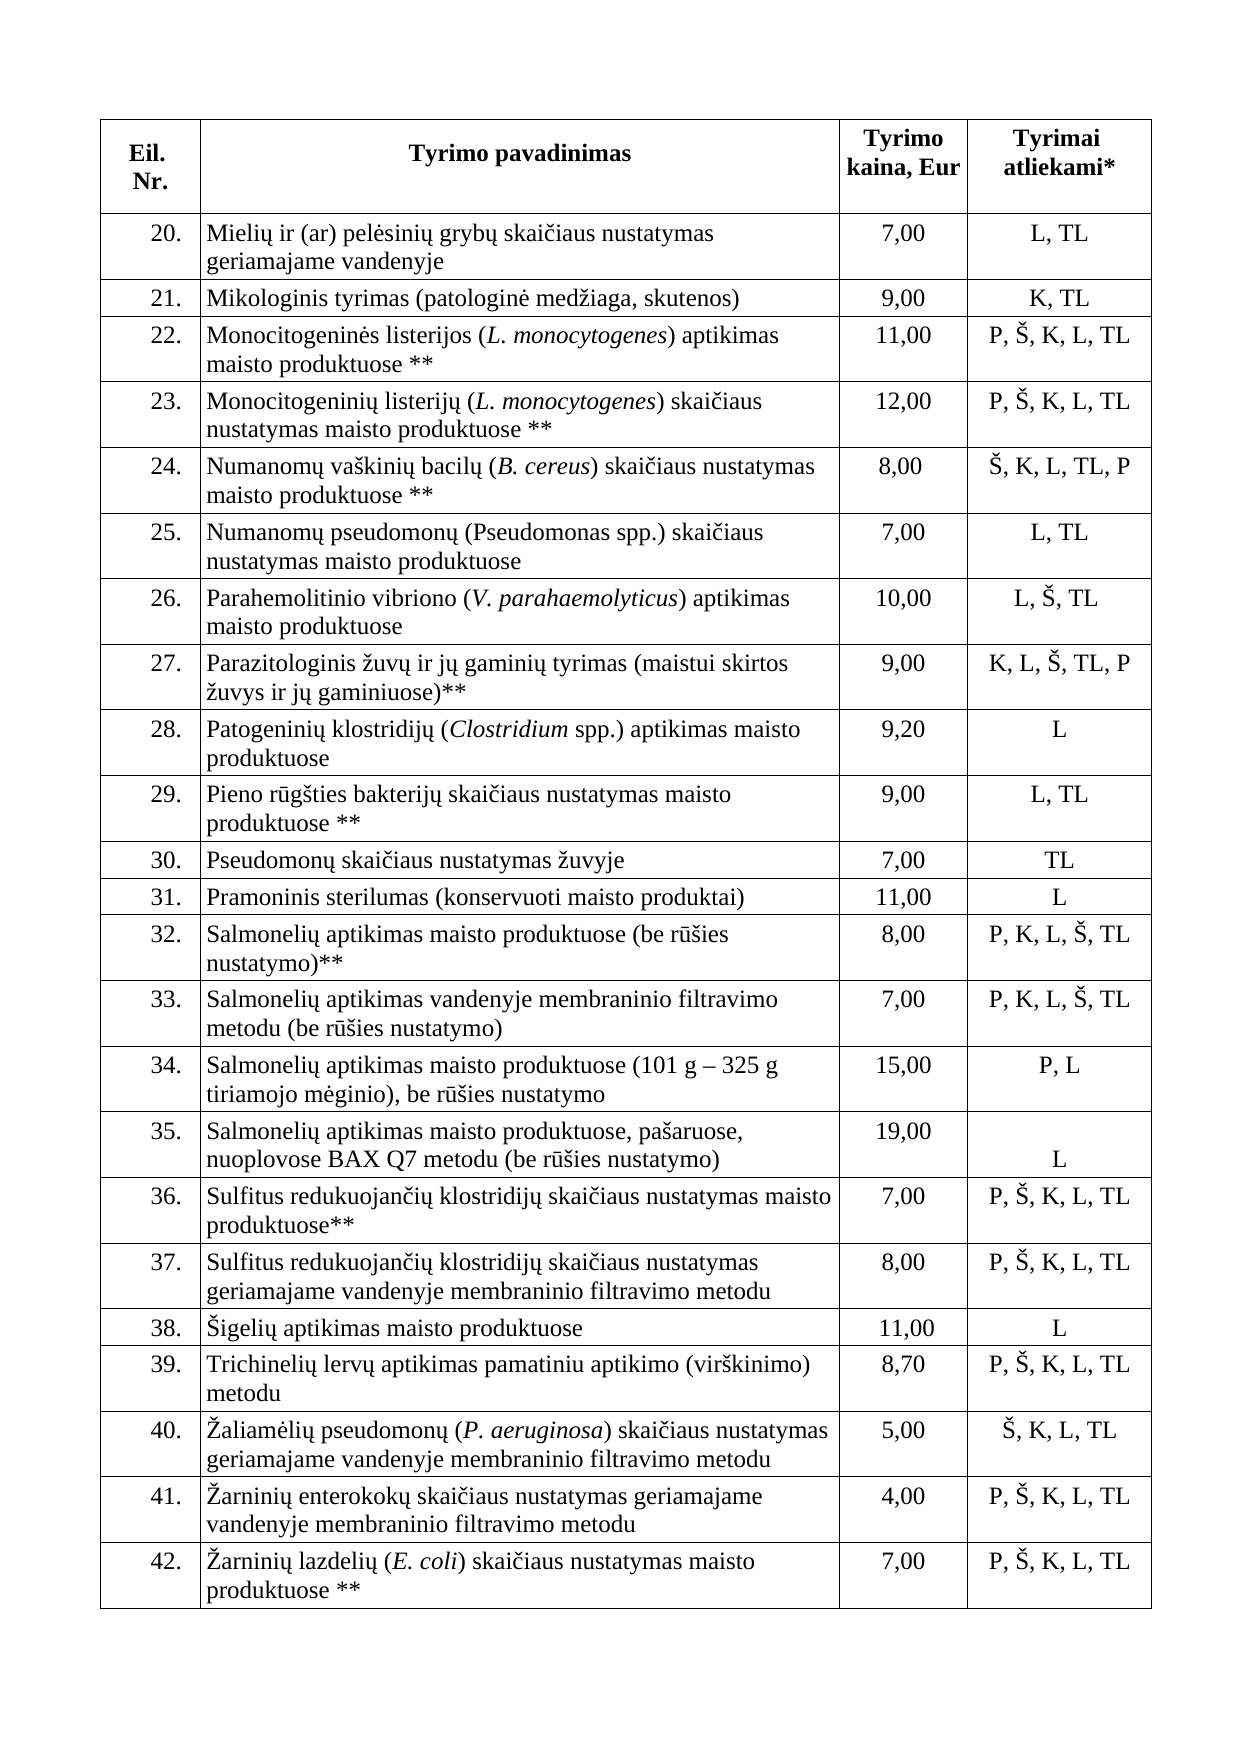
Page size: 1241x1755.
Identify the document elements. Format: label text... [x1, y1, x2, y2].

table_cell Parazitologinis žuvų ir jų gaminių tyrimas (maistui skirtos žuvys ir jų gaminiuose)** [201, 645, 839, 709]
table_cell 28. [101, 710, 200, 775]
table_cell Patogeninių klostridijų (Clostridium spp.) aptikimas maisto produktuose [201, 710, 839, 775]
table_cell L, Š, TL [968, 579, 1151, 644]
table_cell 12,00 [840, 382, 967, 447]
table_cell L [968, 879, 1151, 914]
table_cell L, TL [968, 214, 1151, 279]
table_cell 32. [101, 915, 200, 980]
table_cell 23. [101, 382, 200, 447]
table_cell Numanomų pseudomonų (Pseudomonas spp.) skaičiaus nustatymas maisto produktuose [201, 514, 839, 578]
table_cell Monocitogeninės listerijos (L. monocytogenes) aptikimas maisto produktuose ** [201, 317, 839, 381]
table_cell TL [968, 842, 1151, 877]
table_cell Pramoninis sterilumas (konservuoti maisto produktai) [201, 879, 839, 914]
table_cell Salmonelių aptikimas maisto produktuose (be rūšies nustatymo)** [201, 915, 839, 980]
table_cell P, Š, K, L, TL [968, 1477, 1151, 1542]
table_cell 8,00 [840, 1244, 967, 1308]
table_cell 7,00 [840, 214, 967, 279]
table_cell 9,00 [840, 645, 967, 709]
table_cell 9,00 [840, 280, 967, 316]
table_cell Salmonelių aptikimas maisto produktuose (101 g – 325 g tiriamojo mėginio), be rūšies nustatymo [201, 1047, 839, 1111]
table_cell P, Š, K, L, TL [968, 382, 1151, 447]
table_cell L [968, 710, 1151, 775]
table_cell P, L [968, 1047, 1151, 1111]
table_cell K, L, Š, TL, P [968, 645, 1151, 709]
table_cell Žaliamėlių pseudomonų (P. aeruginosa) skaičiaus nustatymas geriamajame vandenyje membraninio filtravimo metodu [201, 1412, 839, 1476]
table_cell 9,20 [840, 710, 967, 775]
table_cell 37. [101, 1244, 200, 1308]
table_cell Š, K, L, TL [968, 1412, 1151, 1476]
table_cell 27. [101, 645, 200, 709]
table_cell 15,00 [840, 1047, 967, 1111]
table_cell 24. [101, 448, 200, 512]
table_cell 25. [101, 514, 200, 578]
table_cell 20. [101, 214, 200, 279]
table_cell Numanomų vaškinių bacilų (B. cereus) skaičiaus nustatymas maisto produktuose ** [201, 448, 839, 512]
table_cell P, Š, K, L, TL [968, 1543, 1151, 1607]
table_cell Pseudomonų skaičiaus nustatymas žuvyje [201, 842, 839, 877]
table_cell P, Š, K, L, TL [968, 1346, 1151, 1411]
table_cell 30. [101, 842, 200, 877]
table_header Eil. Nr. [101, 120, 200, 213]
table_cell L [968, 1309, 1151, 1345]
table_cell 11,00 [840, 317, 967, 381]
table_cell 11,00 [840, 879, 967, 914]
table_cell Monocitogeninių listerijų (L. monocytogenes) skaičiaus nustatymas maisto produktuose ** [201, 382, 839, 447]
table_cell Pieno rūgšties bakterijų skaičiaus nustatymas maisto produktuose ** [201, 776, 839, 841]
table_cell 7,00 [840, 1178, 967, 1242]
table_cell 36. [101, 1178, 200, 1242]
table_cell 42. [101, 1543, 200, 1607]
table_cell P, Š, K, L, TL [968, 1244, 1151, 1308]
table_cell 31. [101, 879, 200, 914]
table_header Tyrimo pavadinimas [201, 120, 839, 213]
table_cell 39. [101, 1346, 200, 1411]
table_cell 7,00 [840, 842, 967, 877]
table_cell Trichinelių lervų aptikimas pamatiniu aptikimo (virškinimo) metodu [201, 1346, 839, 1411]
table_cell L, TL [968, 776, 1151, 841]
table_cell 8,70 [840, 1346, 967, 1411]
table_cell 41. [101, 1477, 200, 1542]
table_cell 40. [101, 1412, 200, 1476]
table_cell Mielių ir (ar) pelėsinių grybų skaičiaus nustatymas geriamajame vandenyje [201, 214, 839, 279]
table_cell 33. [101, 981, 200, 1046]
table_cell Sulfitus redukuojančių klostridijų skaičiaus nustatymas geriamajame vandenyje membraninio filtravimo metodu [201, 1244, 839, 1308]
table_cell Mikologinis tyrimas (patologinė medžiaga, skutenos) [201, 280, 839, 316]
table_header Tyrimo kaina, Eur [840, 120, 967, 213]
table_cell 19,00 [840, 1112, 967, 1177]
table_cell P, K, L, Š, TL [968, 981, 1151, 1046]
table_cell 5,00 [840, 1412, 967, 1476]
table_cell L [968, 1112, 1151, 1177]
table_cell P, K, L, Š, TL [968, 915, 1151, 980]
table_cell K, TL [968, 280, 1151, 316]
table_header Tyrimai atliekami* [968, 120, 1151, 213]
table_cell 29. [101, 776, 200, 841]
table_cell 38. [101, 1309, 200, 1345]
table_cell Š, K, L, TL, P [968, 448, 1151, 512]
table_cell Šigelių aptikimas maisto produktuose [201, 1309, 839, 1345]
table_cell 7,00 [840, 1543, 967, 1607]
table_cell Žarninių lazdelių (E. coli) skaičiaus nustatymas maisto produktuose ** [201, 1543, 839, 1607]
table_cell 22. [101, 317, 200, 381]
table_cell P, Š, K, L, TL [968, 317, 1151, 381]
table_cell 26. [101, 579, 200, 644]
table_cell P, Š, K, L, TL [968, 1178, 1151, 1242]
table_cell 4,00 [840, 1477, 967, 1542]
table_cell L, TL [968, 514, 1151, 578]
table_cell 8,00 [840, 448, 967, 512]
table_cell Sulfitus redukuojančių klostridijų skaičiaus nustatymas maisto produktuose** [201, 1178, 839, 1242]
table_cell Salmonelių aptikimas maisto produktuose, pašaruose, nuoplovose BAX Q7 metodu (be rūšies nustatymo) [201, 1112, 839, 1177]
table_cell 11,00 [840, 1309, 967, 1345]
table_cell 8,00 [840, 915, 967, 980]
table_cell 7,00 [840, 981, 967, 1046]
table_cell 7,00 [840, 514, 967, 578]
table_cell 34. [101, 1047, 200, 1111]
table_cell 10,00 [840, 579, 967, 644]
table_cell Žarninių enterokokų skaičiaus nustatymas geriamajame vandenyje membraninio filtravimo metodu [201, 1477, 839, 1542]
table_cell 21. [101, 280, 200, 316]
table_cell 9,00 [840, 776, 967, 841]
table_cell 35. [101, 1112, 200, 1177]
table_cell Parahemolitinio vibriono (V. parahaemolyticus) aptikimas maisto produktuose [201, 579, 839, 644]
table_cell Salmonelių aptikimas vandenyje membraninio filtravimo metodu (be rūšies nustatymo) [201, 981, 839, 1046]
